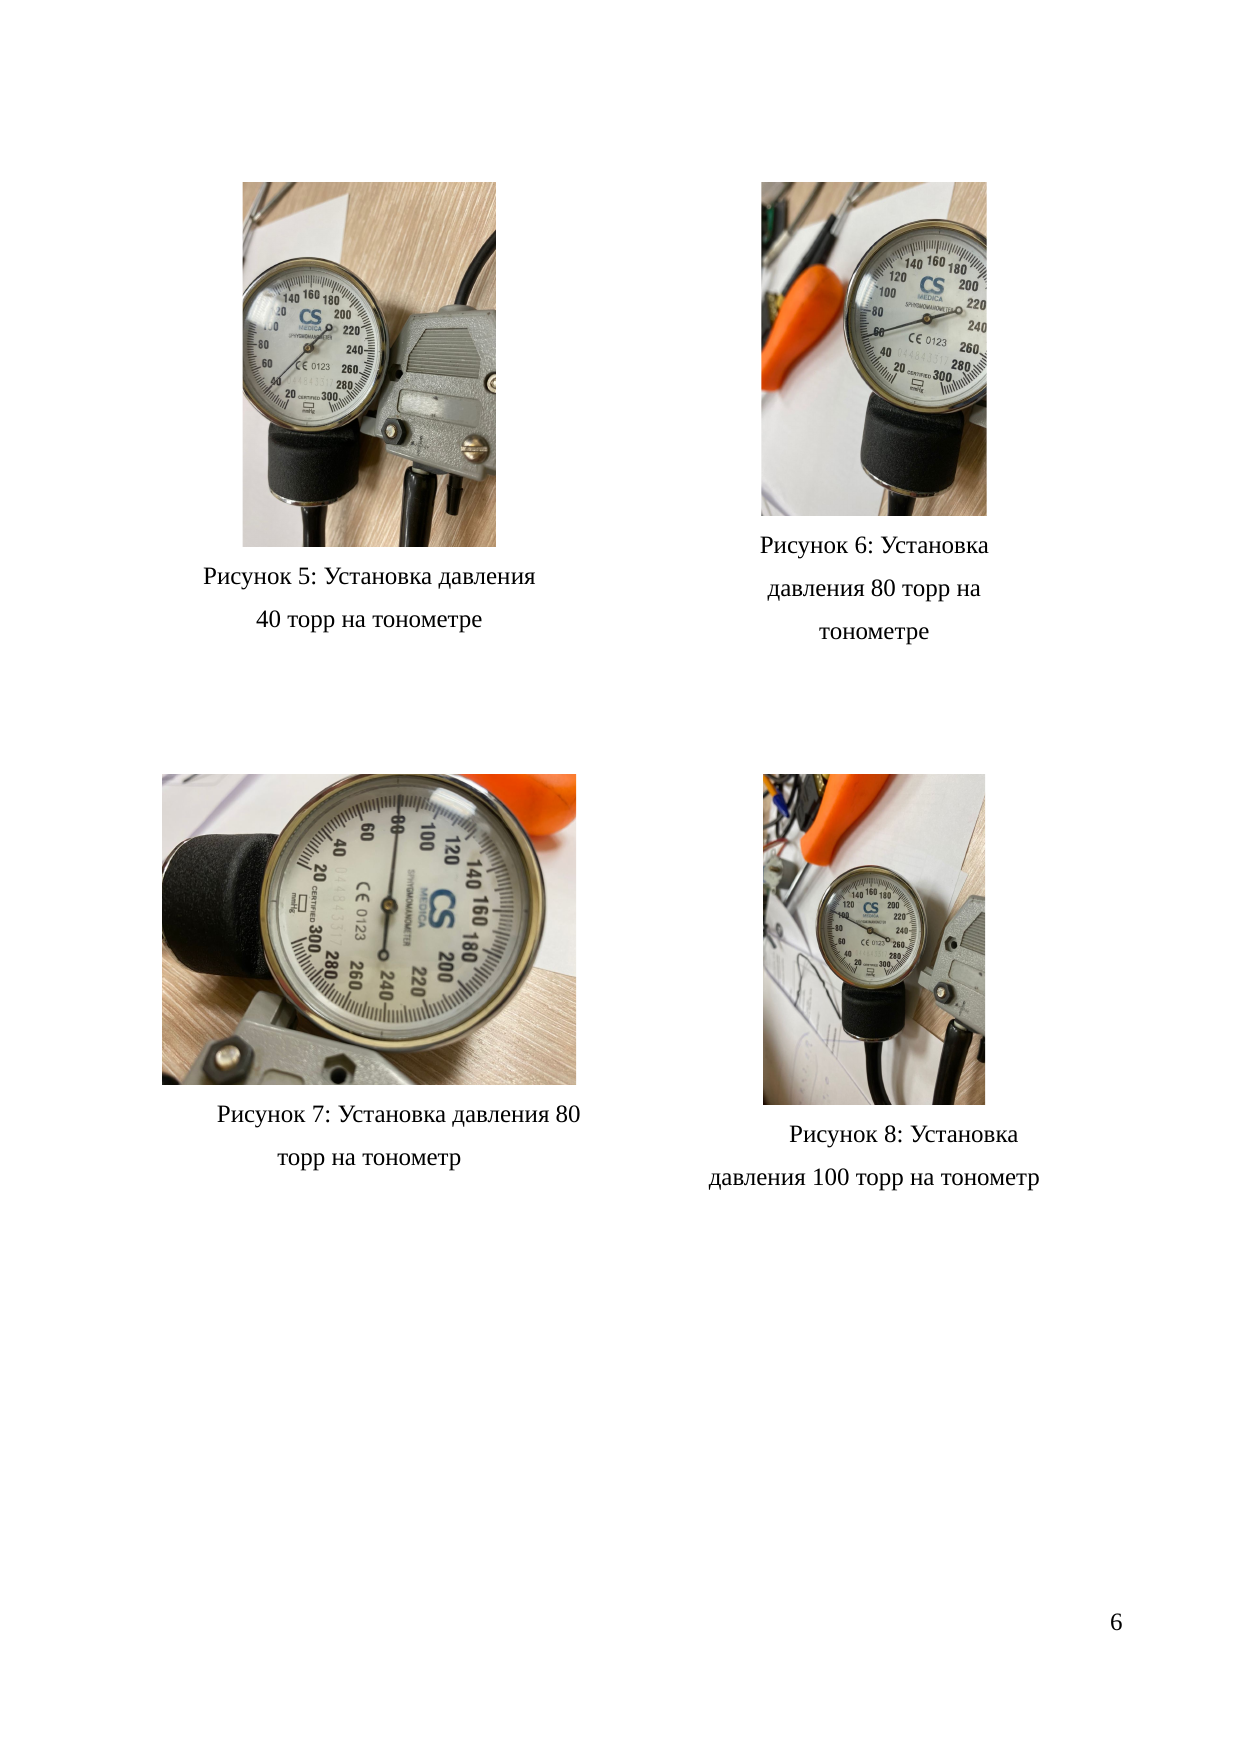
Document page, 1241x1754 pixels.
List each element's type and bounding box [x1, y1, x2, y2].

picture [763, 774, 986, 1105]
picture [162, 774, 577, 1085]
picture [242, 182, 496, 547]
table_header [118, 118, 620, 710]
table_cell [118, 710, 620, 1263]
picture [761, 182, 987, 516]
table_cell [620, 710, 1128, 1263]
table_header [620, 118, 1128, 710]
